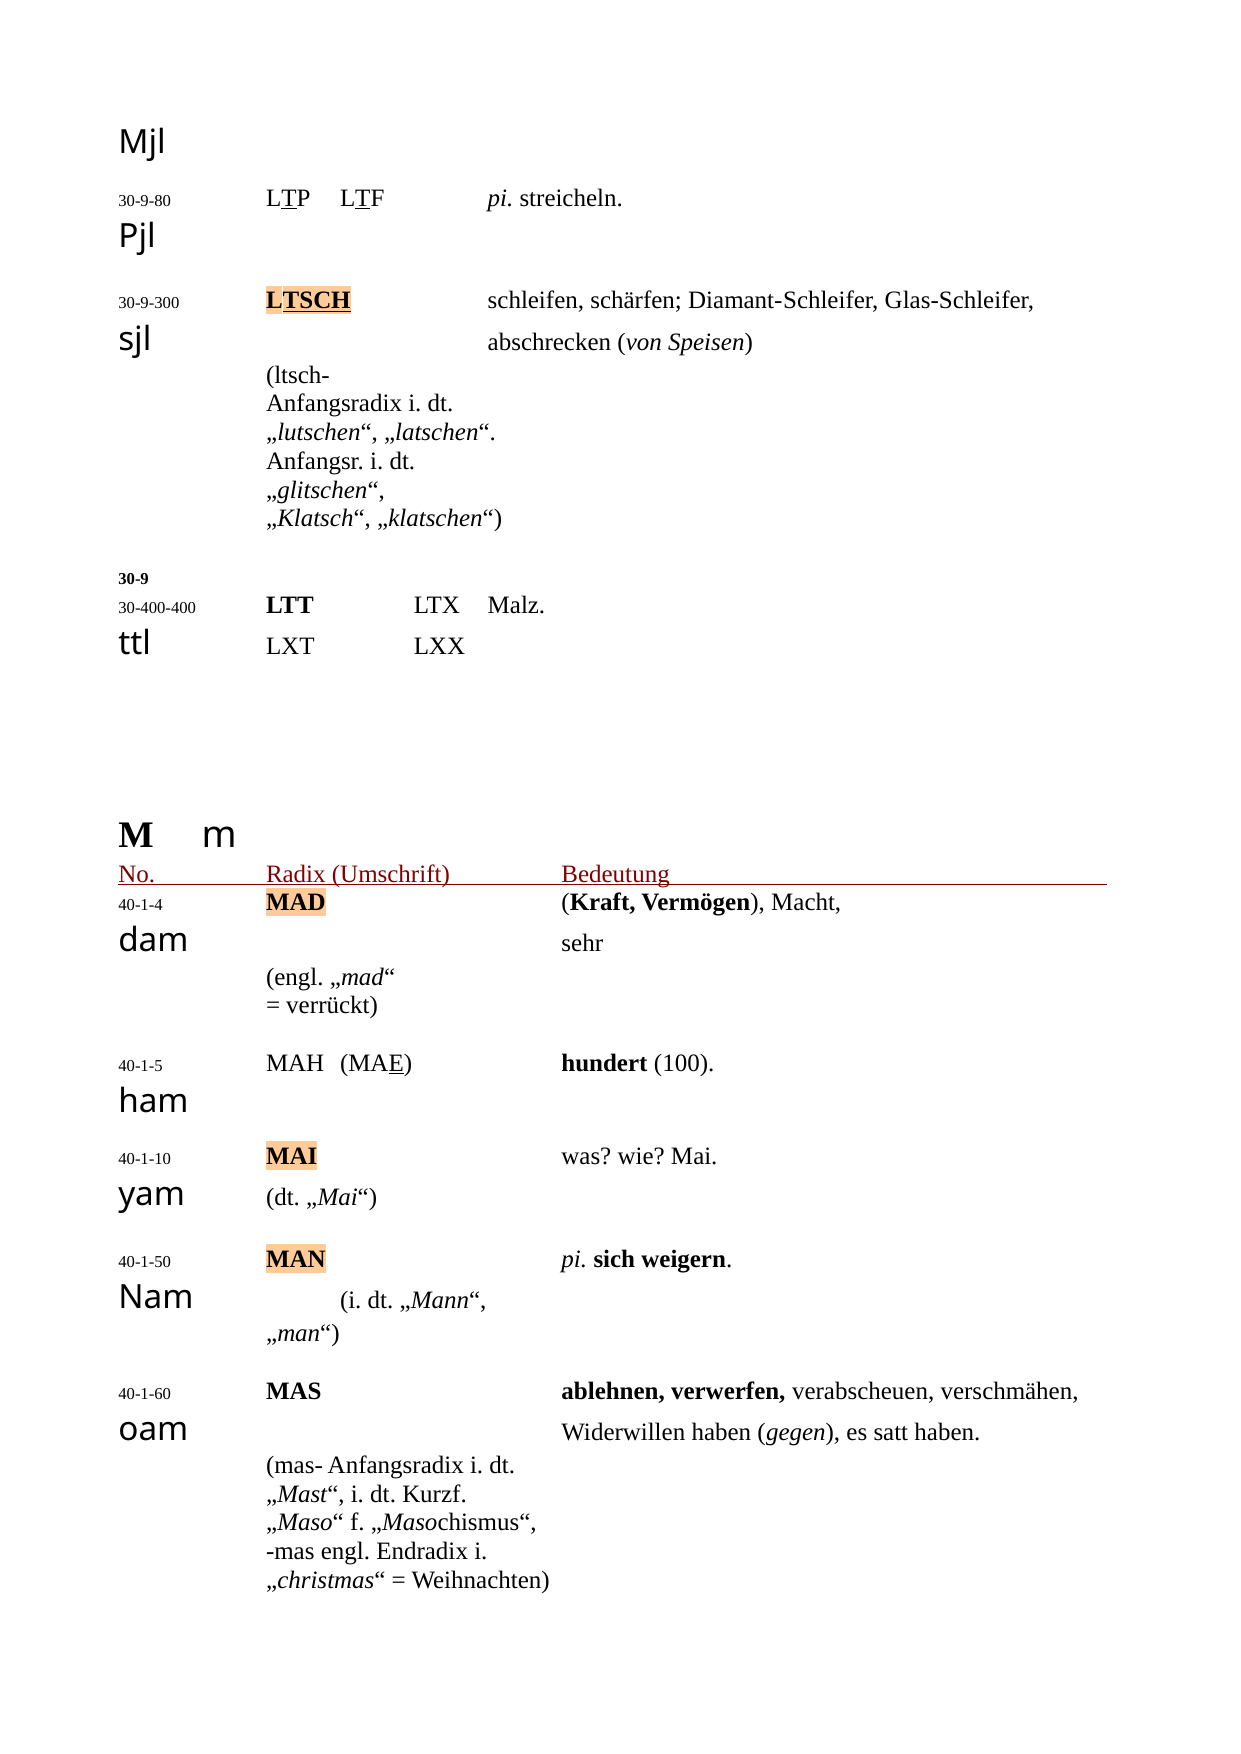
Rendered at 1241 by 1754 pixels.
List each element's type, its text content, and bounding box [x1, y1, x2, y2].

text M m [118, 808, 1122, 859]
text = verrückt) [118, 990, 1122, 1019]
text yam (dt. „Mai“) [118, 1170, 1122, 1215]
text 30-400-400 LTT LTX Malz. [118, 590, 1122, 618]
text ham [118, 1077, 1122, 1122]
text „Maso“ f. „Masochismus“, [118, 1507, 1122, 1536]
text 30-9 [118, 561, 1122, 590]
text (mas- Anfangsradix i. dt. [118, 1450, 1122, 1479]
text Mjl [118, 118, 1122, 163]
text Anfangsr. i. dt. [118, 446, 1122, 475]
text „glitschen“, [118, 475, 1122, 503]
text „Klatsch“, „klatschen“) [118, 503, 1122, 532]
text „man“) [118, 1318, 1122, 1347]
text Nam (i. dt. „Mann“, [118, 1273, 1122, 1318]
text „Mast“, i. dt. Kurzf. [118, 1479, 1122, 1507]
text sjl abschrecken (von Speisen) [118, 314, 1122, 360]
text 40-1-4 MAD (Kraft, Vermögen), Macht, [118, 887, 1122, 916]
text 40-1-50 MAN pi. sich weigern. [118, 1244, 1122, 1273]
text ttl LXT LXX [118, 618, 1122, 664]
text „christmas“ = Weihnachten) [118, 1565, 1122, 1594]
text (ltsch- [118, 360, 1122, 388]
text (engl. „mad“ [118, 962, 1122, 990]
text No. Radix (Umschrift) Bedeutung [118, 859, 1122, 887]
text „lutschen“, „latschen“. [118, 417, 1122, 446]
text dam sehr [118, 916, 1122, 962]
text Anfangsradix i. dt. [118, 388, 1122, 417]
text 40-1-5 MAH (MAE) hundert (100). [118, 1048, 1122, 1077]
text 40-1-60 MAS ablehnen, verwerfen, verabscheuen, verschmähen, oam Widerwillen haben (gegen), es satt haben. [118, 1376, 1122, 1450]
text 30-9-300 LTSCH schleifen, schärfen; Diamant- Schleifer, Glas-Schleifer, [118, 286, 1122, 314]
text Pjl [118, 211, 1122, 257]
text 40-1-10 MAI was? wie? Mai. [118, 1141, 1122, 1170]
text 30-9-80 LTP LTF pi. streicheln. [118, 183, 1122, 211]
text -mas engl. Endradix i. [118, 1536, 1122, 1565]
